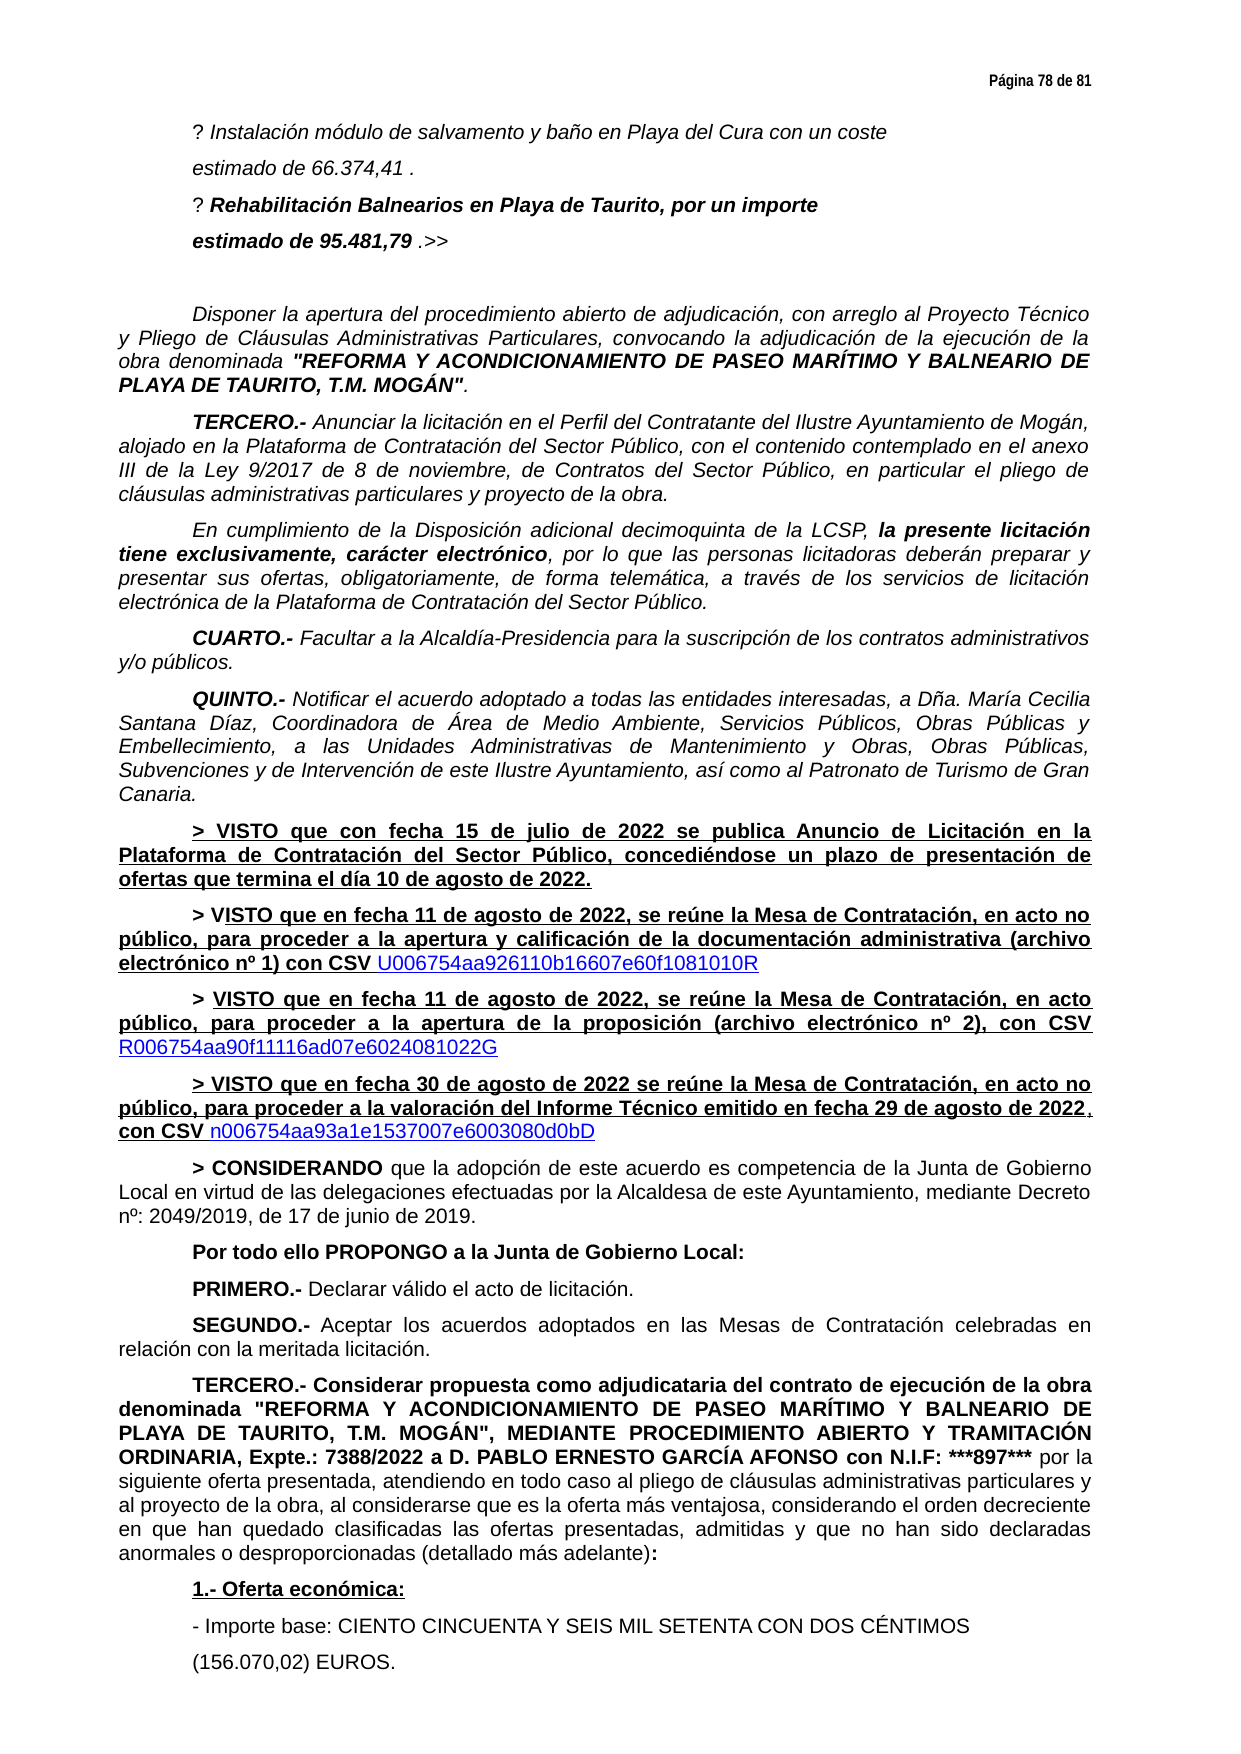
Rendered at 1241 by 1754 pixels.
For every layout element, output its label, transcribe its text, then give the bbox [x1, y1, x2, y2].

text electrónico nº 1) con CSV U006754aa926110b16607e60f1081010R [118, 949, 1092, 975]
text > VISTO que en fecha 30 de agosto de 2022 se reúne la Mesa de Contratación, en acto no público, para proceder a la valoración del Informe Técnico emitido en fecha 29 de agosto de 2022, [118, 1071, 1092, 1116]
text con CSV n006754aa93a1e1537007e6003080d0bD [118, 1117, 1092, 1143]
text CUARTO.- Facultar a la Alcaldía-Presidencia para la suscripción de los contratos administrativos y/o públicos. [118, 626, 1092, 674]
text PRIMERO.- Declarar válido el acto de licitación. [118, 1276, 1092, 1300]
text R006754aa90f11116ad07e6024081022G [118, 1033, 1092, 1059]
text ? Instalación módulo de salvamento y baño en Playa del Cura con un coste [118, 120, 1092, 144]
text > VISTO que con fecha 15 de julio de 2022 se publica Anuncio de Licitación en la Plataforma de Contratación del Sector Público, concediéndose un plazo de presentación de [118, 819, 1092, 864]
text > VISTO que en fecha 11 de agosto de 2022, se reúne la Mesa de Contratación, en acto no público, para proceder a la apertura y calificación de la documentación administrativa (archivo [118, 903, 1092, 948]
text ? Rehabilitación Balnearios en Playa de Taurito, por un importe [118, 192, 1092, 216]
text > CONSIDERANDO que la adopción de este acuerdo es competencia de la Junta de Gobierno Local en virtud de las delegaciones efectuadas por la Alcaldesa de este Ayuntamiento, mediante Decreto nº: 2049/2019, de 17 de junio de 2019. [118, 1156, 1092, 1228]
text SEGUNDO.- Aceptar los acuerdos adoptados en las Mesas de Contratación celebradas en relación con la meritada licitación. [118, 1313, 1092, 1361]
text - Importe base: CIENTO CINCUENTA Y SEIS MIL SETENTA CON DOS CÉNTIMOS [118, 1613, 1092, 1637]
text Disponer la apertura del procedimiento abierto de adjudicación, con arreglo al Proyecto Técnico y Pliego de Cláusulas Administrativas Particulares, convocando la adjudicación de la ejecución de la obra denominada "REFORMA Y ACONDICIONAMIENTO DE PASEO MARÍTIMO Y BALNEARIO DE PLAYA DE TAURITO, T.M. MOGÁN". [118, 301, 1092, 397]
text > VISTO que en fecha 11 de agosto de 2022, se reúne la Mesa de Contratación, en acto público, para proceder a la apertura de la proposición (archivo electrónico nº 2), con CSV [118, 987, 1092, 1032]
text 1.- Oferta económica: [118, 1577, 1092, 1601]
text TERCERO.- Considerar propuesta como adjudicataria del contrato de ejecución de la obra denominada "REFORMA Y ACONDICIONAMIENTO DE PASEO MARÍTIMO Y BALNEARIO DE PLAYA DE TAURITO, T.M. MOGÁN", MEDIANTE PROCEDIMIENTO ABIERTO Y TRAMITACIÓN ORDINARIA, Expte.: 7388/2022 a D. PABLO ERNESTO GARCÍA AFONSO con N.I.F: ***897*** por la siguiente oferta presentada, atendiendo en todo caso al pliego de cláusulas administrativas particulares y al proyecto de la obra, al considerarse que es la oferta más ventajosa, considerando el orden decreciente en que han quedado clasificadas las ofertas presentadas, admitidas y que no han sido declaradas anormales o desproporcionadas (detallado más adelante): [118, 1373, 1092, 1565]
text QUINTO.- Notificar el acuerdo adoptado a todas las entidades interesadas, a Dña. María Cecilia Santana Díaz, Coordinadora de Área de Medio Ambiente, Servicios Públicos, Obras Públicas y Embellecimiento, a las Unidades Administrativas de Mantenimiento y Obras, Obras Públicas, Subvenciones y de Intervención de este Ilustre Ayuntamiento, así como al Patronato de Turismo de Gran Canaria. [118, 686, 1092, 806]
text TERCERO.- Anunciar la licitación en el Perfil del Contratante del Ilustre Ayuntamiento de Mogán, alojado en la Plataforma de Contratación del Sector Público, con el contenido contemplado en el anexo III de la Ley 9/2017 de 8 de noviembre, de Contratos del Sector Público, en particular el pliego de cláusulas administrativas particulares y proyecto de la obra. [118, 410, 1092, 506]
text estimado de 95.481,79 .>> [118, 229, 1092, 253]
text ofertas que termina el día 10 de agosto de 2022. [118, 865, 1092, 891]
text Por todo ello PROPONGO a la Junta de Gobierno Local: [118, 1240, 1092, 1264]
text (156.070,02) EUROS. [118, 1650, 1092, 1674]
text estimado de 66.374,41 . [118, 156, 1092, 180]
text En cumplimiento de la Disposición adicional decimoquinta de la LCSP, la presente licitación tiene exclusivamente, carácter electrónico, por lo que las personas licitadoras deberán preparar y presentar sus ofertas, obligatoriamente, de forma telemática, a través de los servicios de licitación electrónica de la Plataforma de Contratación del Sector Público. [118, 518, 1092, 614]
